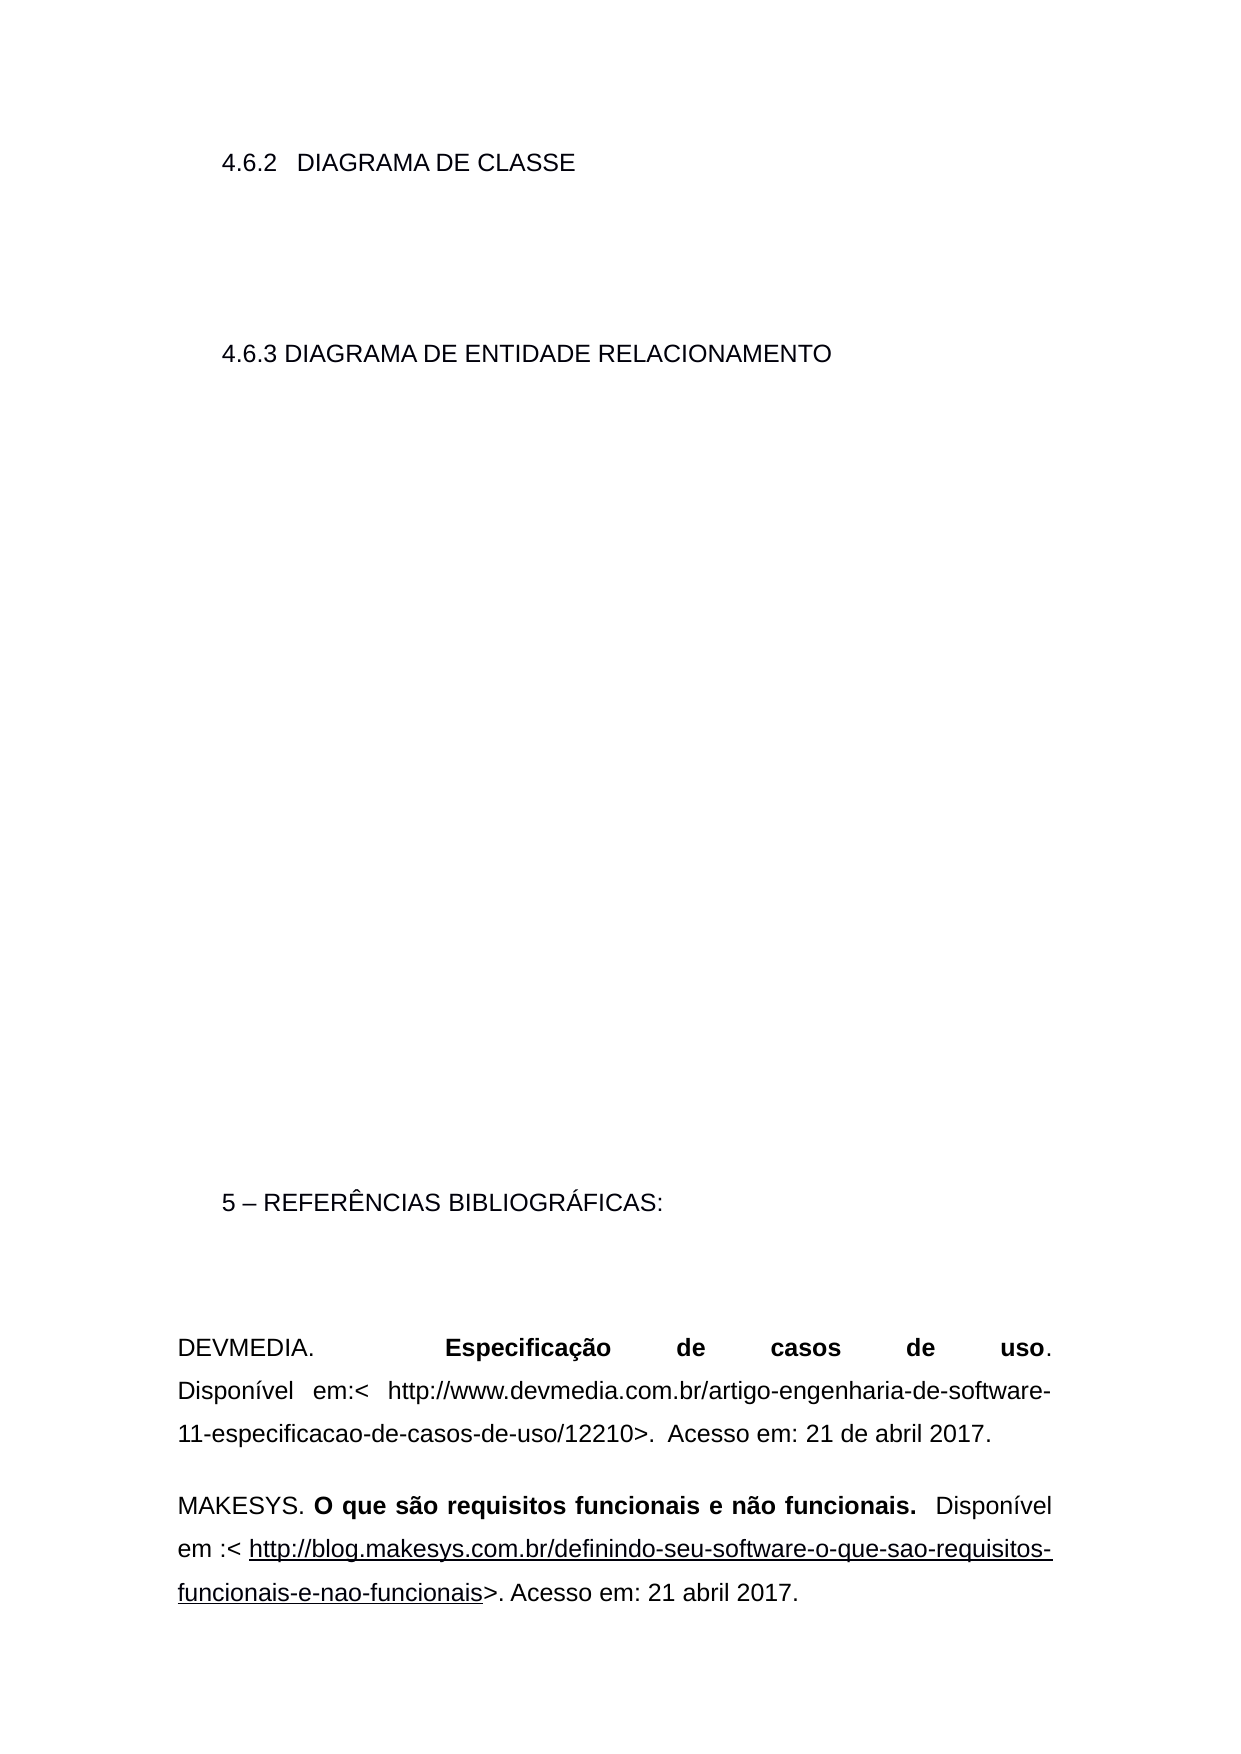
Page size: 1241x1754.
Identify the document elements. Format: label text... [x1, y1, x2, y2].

text MAKESYS. O que são requisitos funcionais e não funcionais. Disponível em :< http://blog.makesys.com.br/definindo-seu-software-o-que-sao-requisitos-funcionais-e-nao-funcionais>. Acesso em: 21 abril 2017. [177, 1491, 1052, 1606]
text DEVMEDIA. Especificação de casos de uso. Disponível em:< http://www.devmedia.com.br/artigo-engenharia-de-software-11-especificacao-de-casos-de-uso/12210>. Acesso em: 21 de abril 2017. [177, 1333, 1052, 1448]
subtitle DIAGRAMA DE CLASSE [222, 148, 1063, 177]
subtitle 5 – REFERÊNCIAS BIBLIOGRÁFICAS: [177, 1188, 1063, 1217]
subtitle 4.6.3 DIAGRAMA DE ENTIDADE RELACIONAMENTO [188, 339, 1063, 368]
